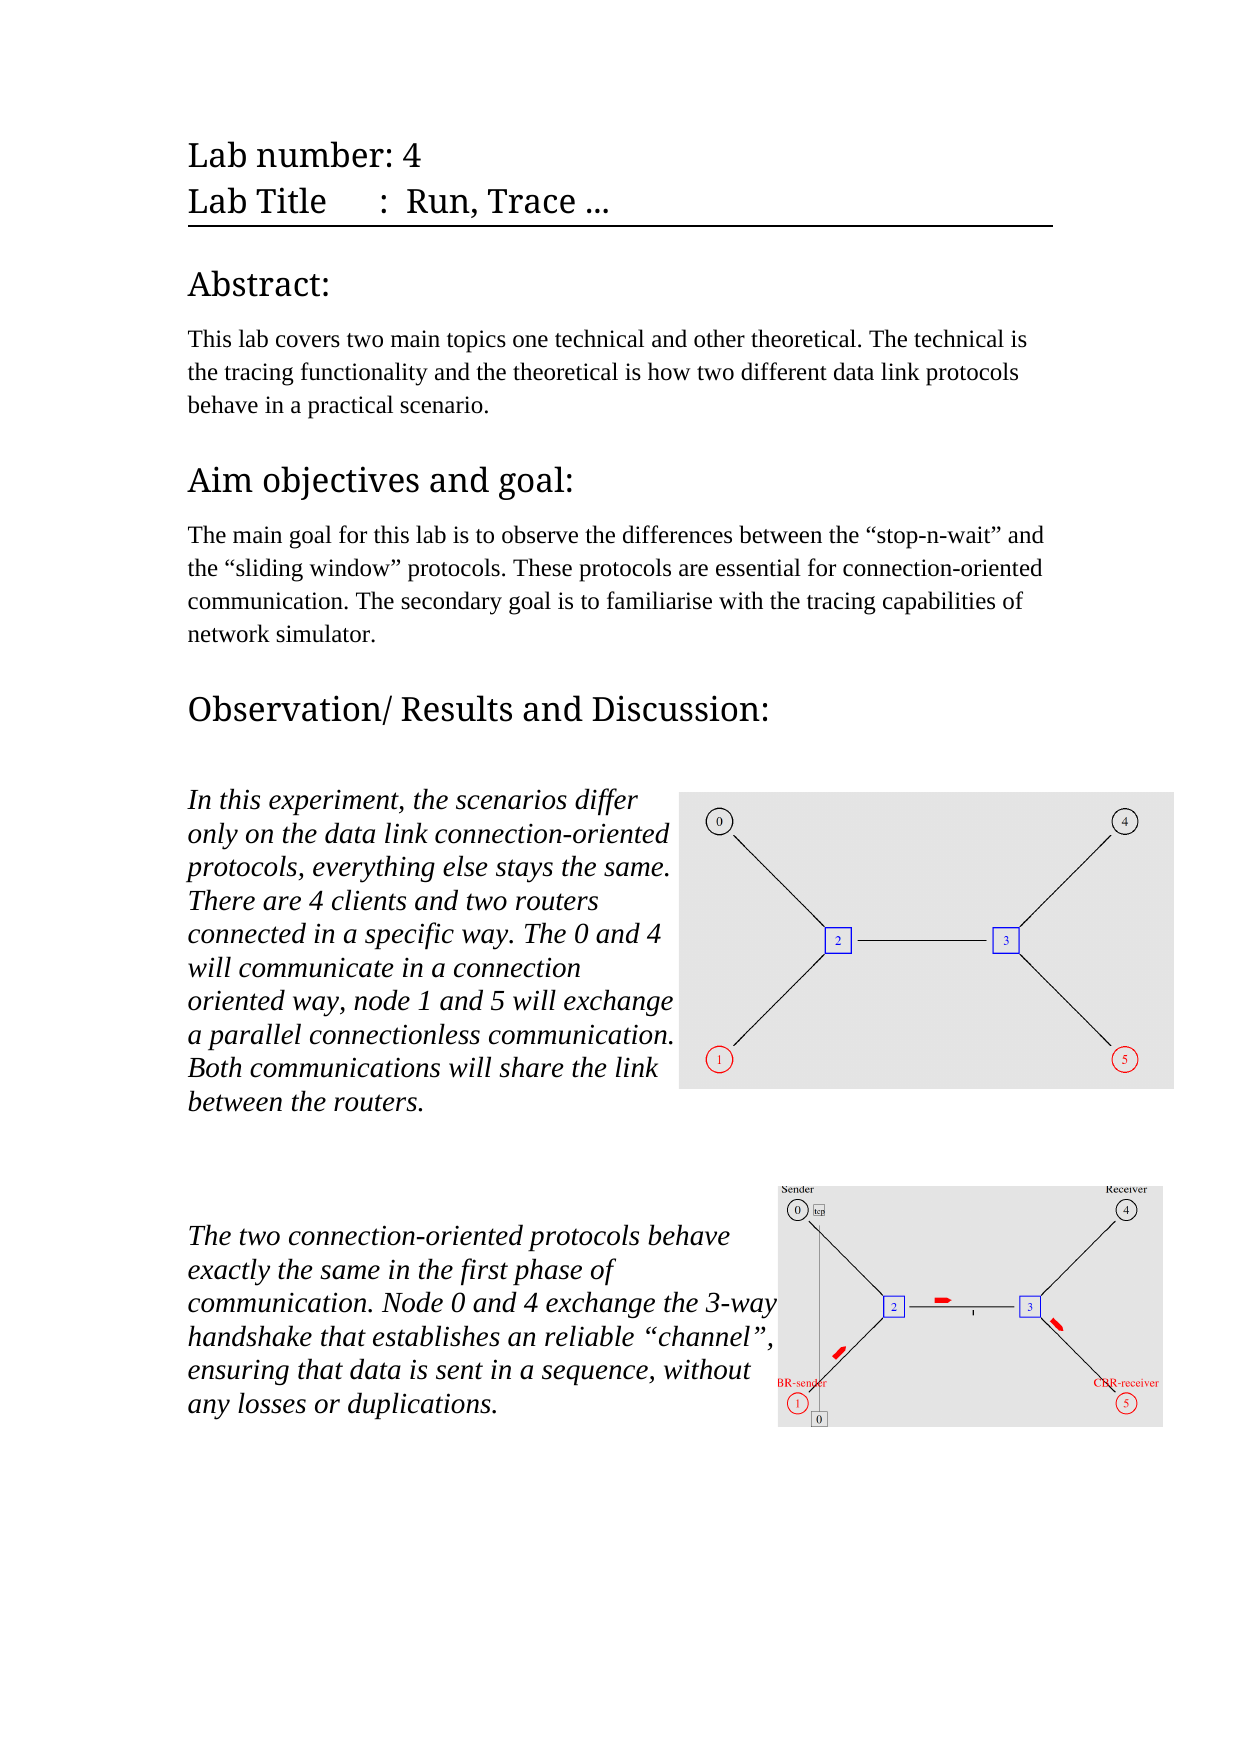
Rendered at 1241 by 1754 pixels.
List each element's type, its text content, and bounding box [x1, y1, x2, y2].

picture [678, 792, 1174, 1089]
text This lab covers two main topics one technical and other theoretical. The technical is the tracing functionality and the theoretical is how two different data link protocols behave in a practical scenario. [187, 324, 1053, 418]
picture [777, 1186, 1163, 1427]
subtitle Aim objectives and goal: [187, 457, 1053, 502]
subtitle Observation/ Results and Discussion: [187, 686, 1053, 732]
text Lab number: 4 [187, 132, 1053, 178]
text Lab Title : Run, Trace ... [187, 178, 1053, 227]
text The two connection-oriented protocols behave exactly the same in the first phase of communication. Node 0 and 4 exchange the 3-way handshake that establishes an reliable “channel”, ensuring that data is sent in a sequence, without any losses or duplications. [187, 1218, 777, 1419]
text There are 4 clients and two routers connected in a specific way. The 0 and 4 will communicate in a connection oriented way, node 1 and 5 will exchange a parallel connectionless communication. Both communications will share the link between the routers. [187, 883, 1053, 1118]
text In this experiment, the scenarios differ only on the data link connection-oriented protocols, everything else stays the same. [187, 782, 1053, 883]
subtitle Abstract: [187, 261, 1053, 306]
text The main goal for this lab is to observe the differences between the “stop-n-wait” and the “sliding window” protocols. These protocols are essential for connection-oriented communication. The secondary goal is to familiarise with the tracing capabilities of network simulator. [187, 520, 1053, 647]
